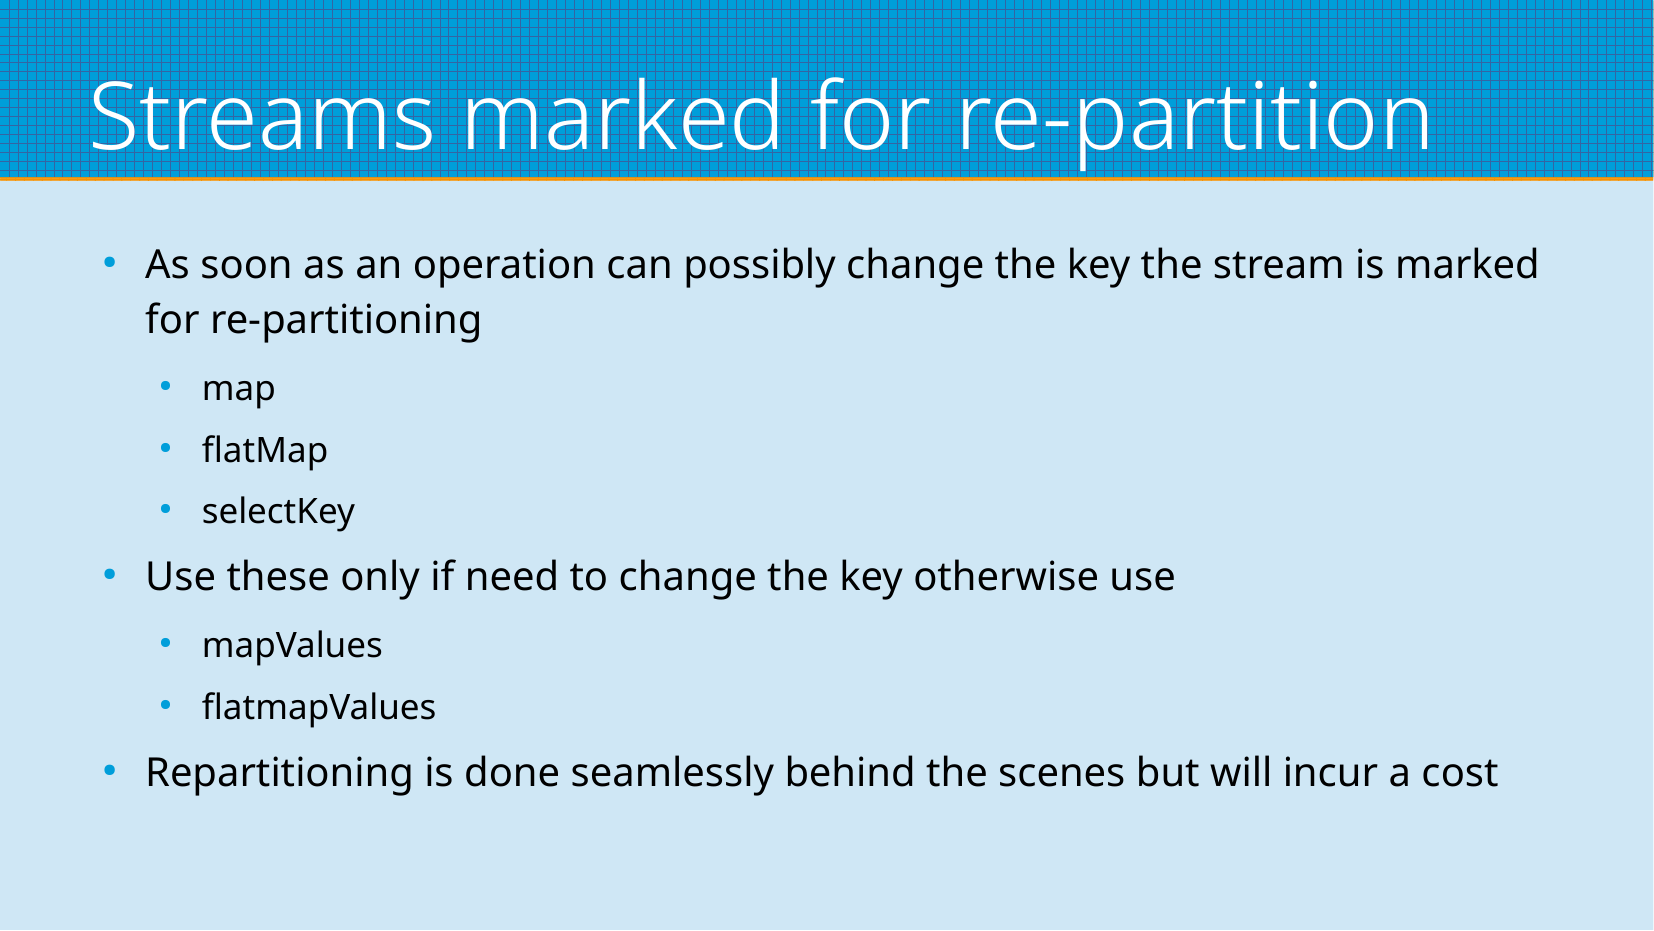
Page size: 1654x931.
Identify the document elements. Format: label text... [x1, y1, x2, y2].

list As soon as an operation can possibly change the key the stream is marked for re-partitioning map flatMap selectKey Use these only if need to change the key otherwise use mapValues flatmapValues Repartitioning is done seamlessly behind the scenes but will incur a cost [88, 236, 1565, 813]
title Streams marked for re-partition [88, 14, 1565, 178]
